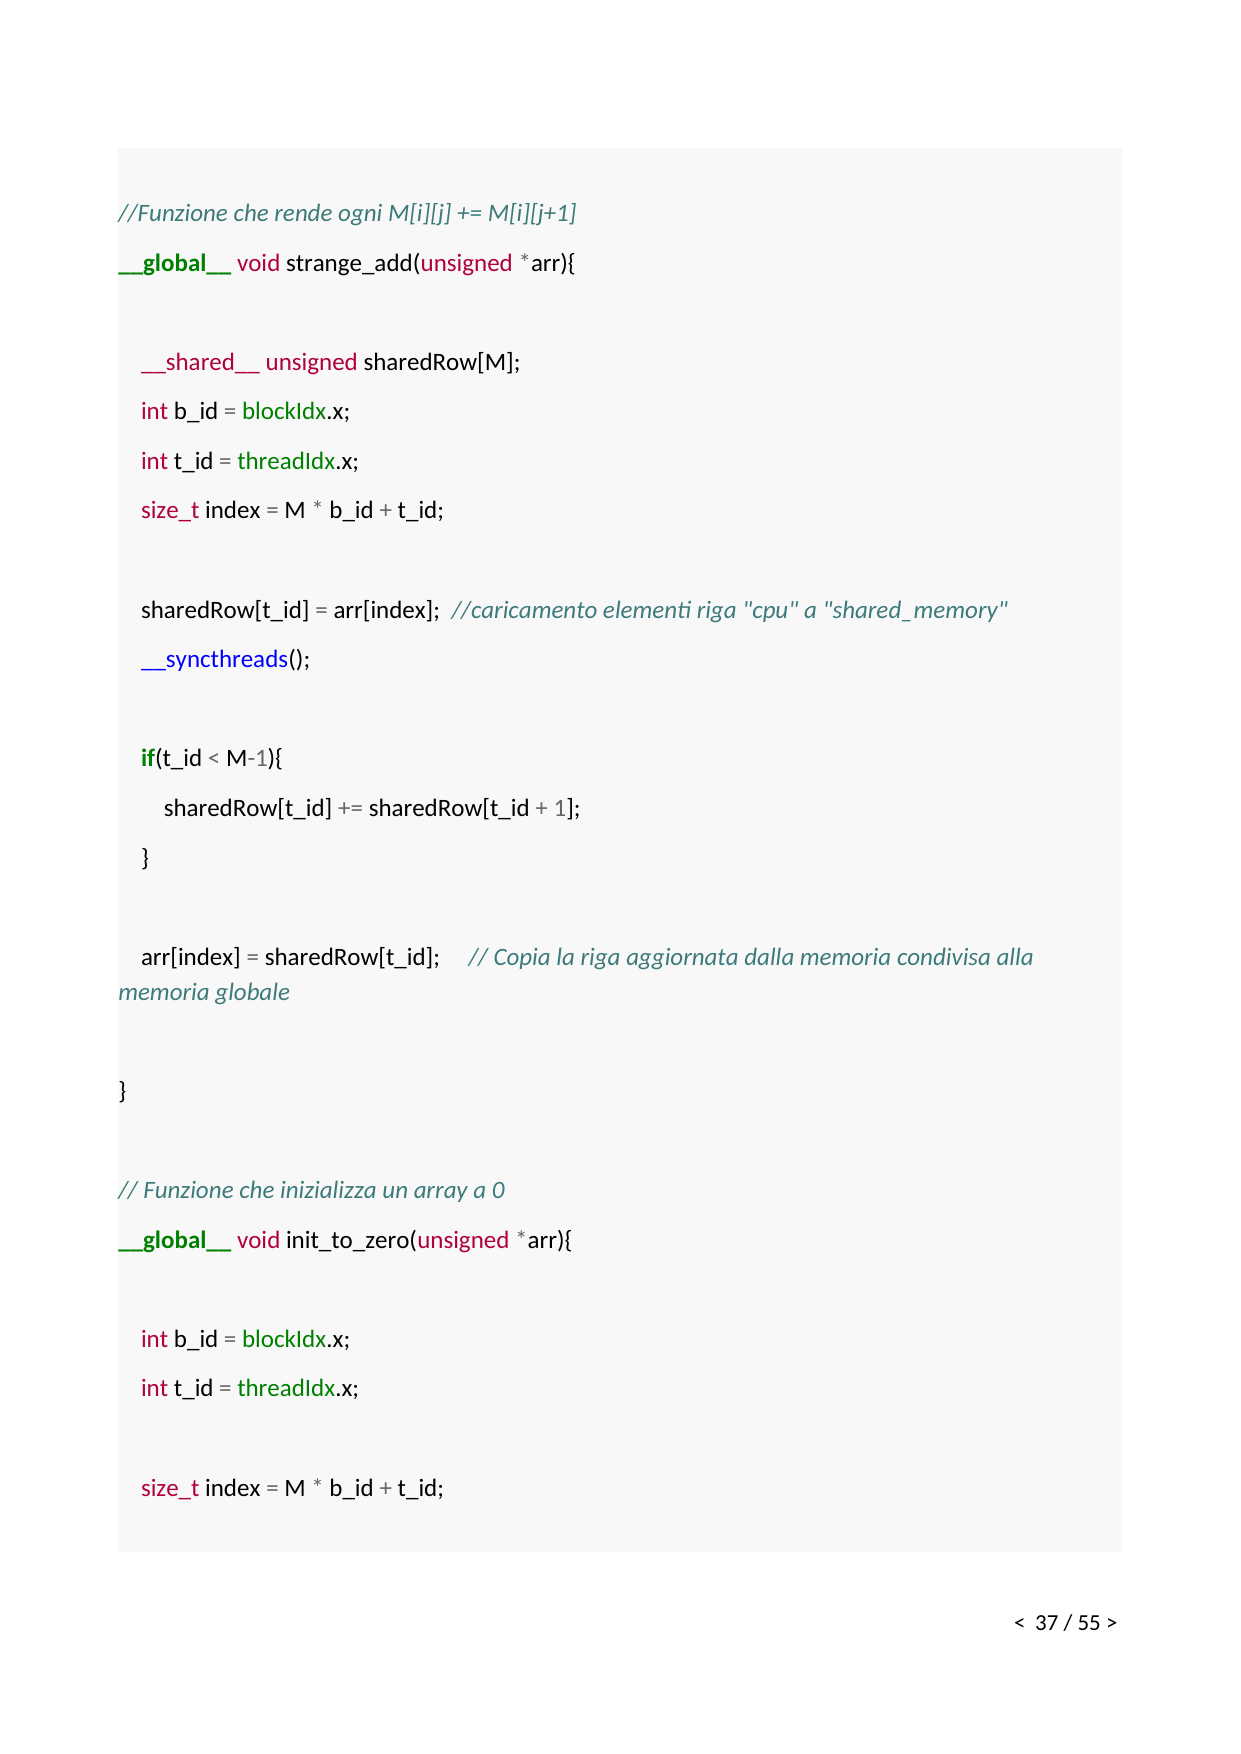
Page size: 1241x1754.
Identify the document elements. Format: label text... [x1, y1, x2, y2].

text //Funzione che rende ogni M[i][j] += M[i][j+1] [118, 197, 1122, 228]
text } [118, 842, 1122, 872]
text size_t index = M * b_id + t_id; [118, 495, 1122, 525]
text int b_id = blockIdx.x; [118, 396, 1122, 426]
text size_t index = M * b_id + t_id; [118, 1472, 1122, 1502]
text int t_id = threadIdx.x; [118, 445, 1122, 476]
text __syncthreads(); [118, 643, 1122, 674]
text if(t_id < M-1){ [118, 743, 1122, 773]
text sharedRow[t_id] += sharedRow[t_id + 1]; [118, 792, 1122, 823]
text } [118, 1075, 1122, 1106]
text sharedRow[t_id] = arr[index]; //caricamento elementi riga "cpu" a "shared_memory" [118, 594, 1122, 624]
text __global__ void init_to_zero(unsigned *arr){ [118, 1224, 1122, 1254]
text int t_id = threadIdx.x; [118, 1373, 1122, 1403]
text __global__ void strange_add(unsigned *arr){ [118, 247, 1122, 277]
text // Funzione che inizializza un array a 0 [118, 1174, 1122, 1205]
text int b_id = blockIdx.x; [118, 1323, 1122, 1353]
text __shared__ unsigned sharedRow[M]; [118, 346, 1122, 376]
text arr[index] = sharedRow[t_id]; // Copia la riga aggiornata dalla memoria condivisa alla memoria globale [118, 941, 1122, 1006]
